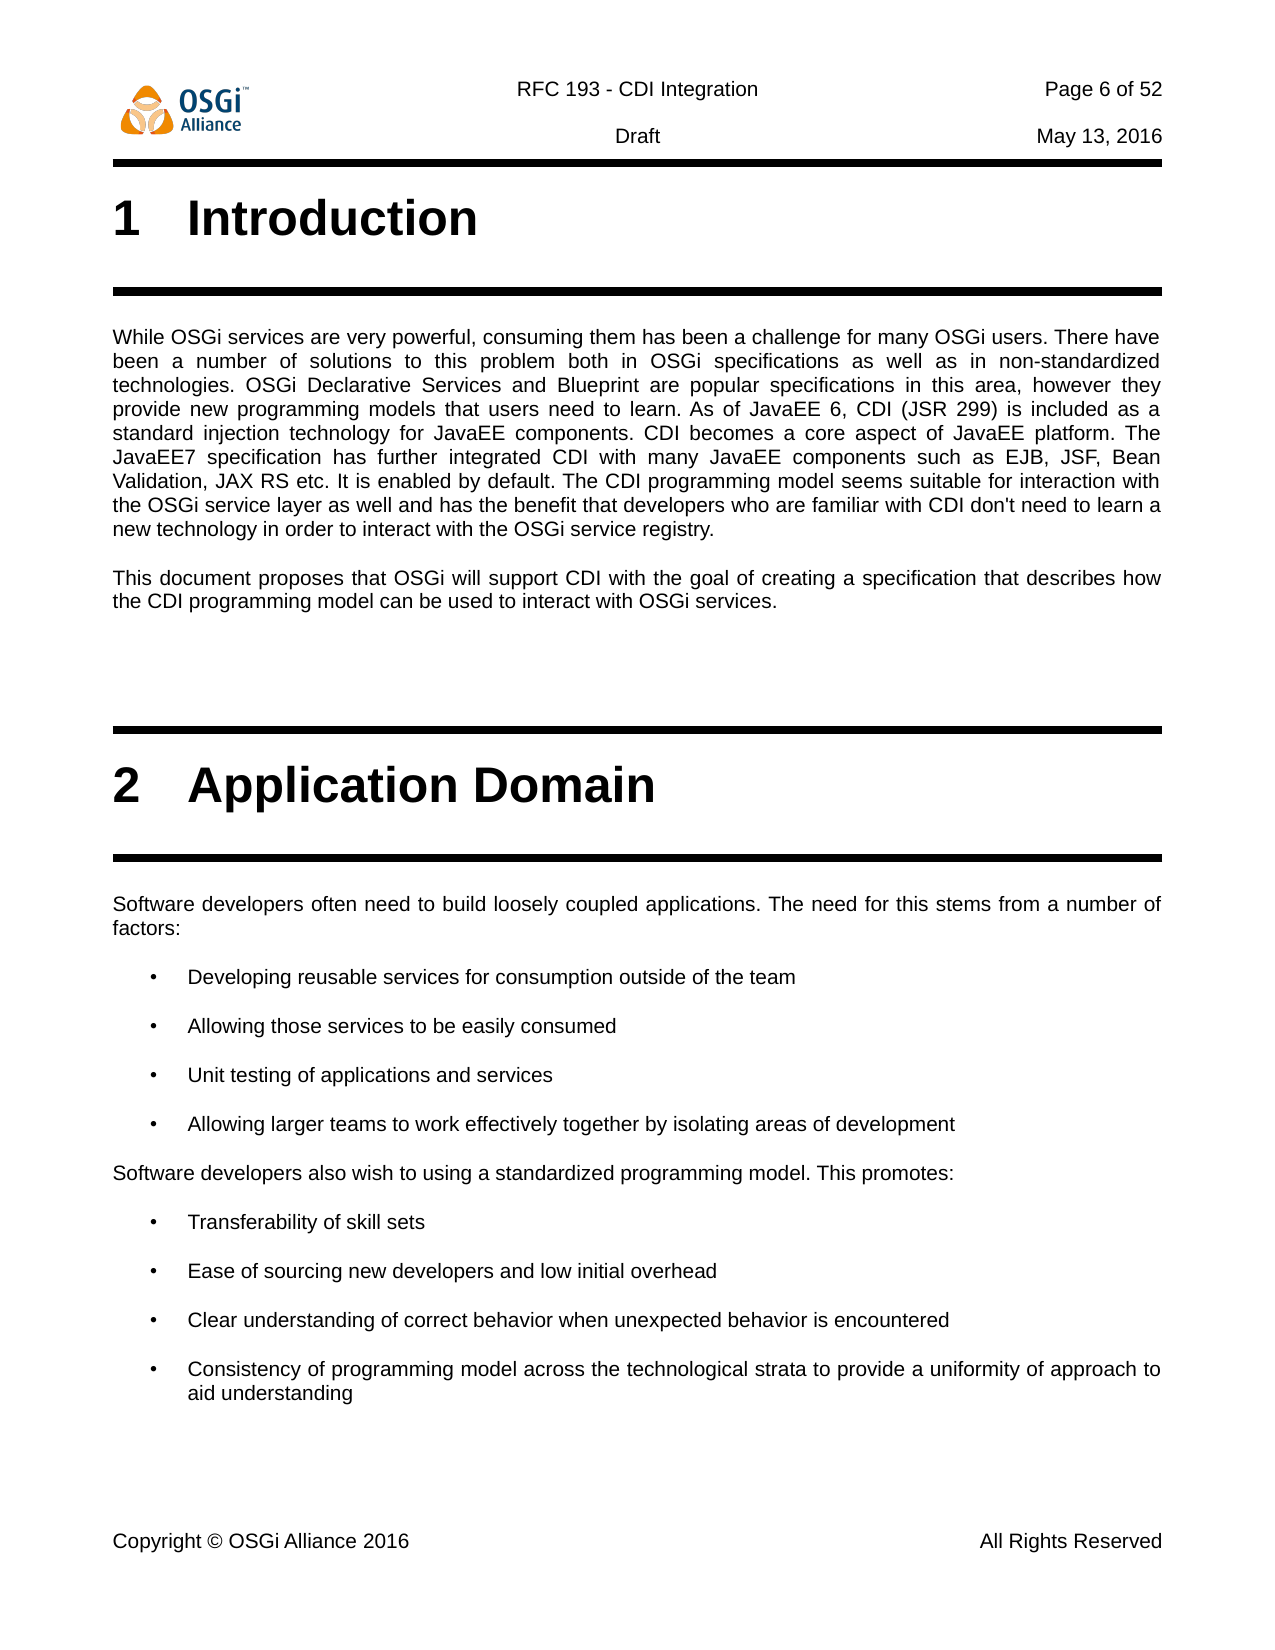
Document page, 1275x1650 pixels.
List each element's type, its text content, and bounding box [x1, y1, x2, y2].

list Ease of sourcing new developers and low initial overhead [150, 1259, 1162, 1283]
list Consistency of programming model across the technological strata to provide a uniformity of approach to aid understanding [150, 1357, 1162, 1405]
list Developing reusable services for consumption outside of the team [150, 964, 1162, 989]
subtitle Introduction [112, 160, 1162, 296]
list Transferability of skill sets [150, 1210, 1162, 1234]
text Software developers also wish to using a standardized programming model. This promotes: [112, 1161, 1162, 1185]
subtitle Application Domain [112, 727, 1162, 862]
list Allowing those services to be easily consumed [150, 1014, 1162, 1038]
picture [113, 78, 257, 142]
text Software developers often need to build loosely coupled applications. The need for this stems from a number of factors: [112, 892, 1162, 939]
list Allowing larger teams to work effectively together by isolating areas of development [150, 1112, 1162, 1136]
text This document proposes that OSGi will support CDI with the goal of creating a specification that describes how the CDI programming model can be used to interact with OSGi services. [112, 565, 1162, 613]
text While OSGi services are very powerful, consuming them has been a challenge for many OSGi users. There have been a number of solutions to this problem both in OSGi specifications as well as in non-standardized technologies. OSGi Declarative Services and Blueprint are popular specifications in this area, however they provide new programming models that users need to learn. As of JavaEE 6, CDI (JSR 299) is included as a standard injection technology for JavaEE components. CDI becomes a core aspect of JavaEE platform. The JavaEE7 specification has further integrated CDI with many JavaEE components such as EJB, JSF, Bean Validation, JAX RS etc. It is enabled by default. The CDI programming model seems suitable for interaction with the OSGi service layer as well and has the benefit that developers who are familiar with CDI don't need to learn a new technology in order to interact with the OSGi service registry. [112, 325, 1162, 540]
list Clear understanding of correct behavior when unexpected behavior is encountered [150, 1308, 1162, 1332]
list Unit testing of applications and services [150, 1063, 1162, 1087]
